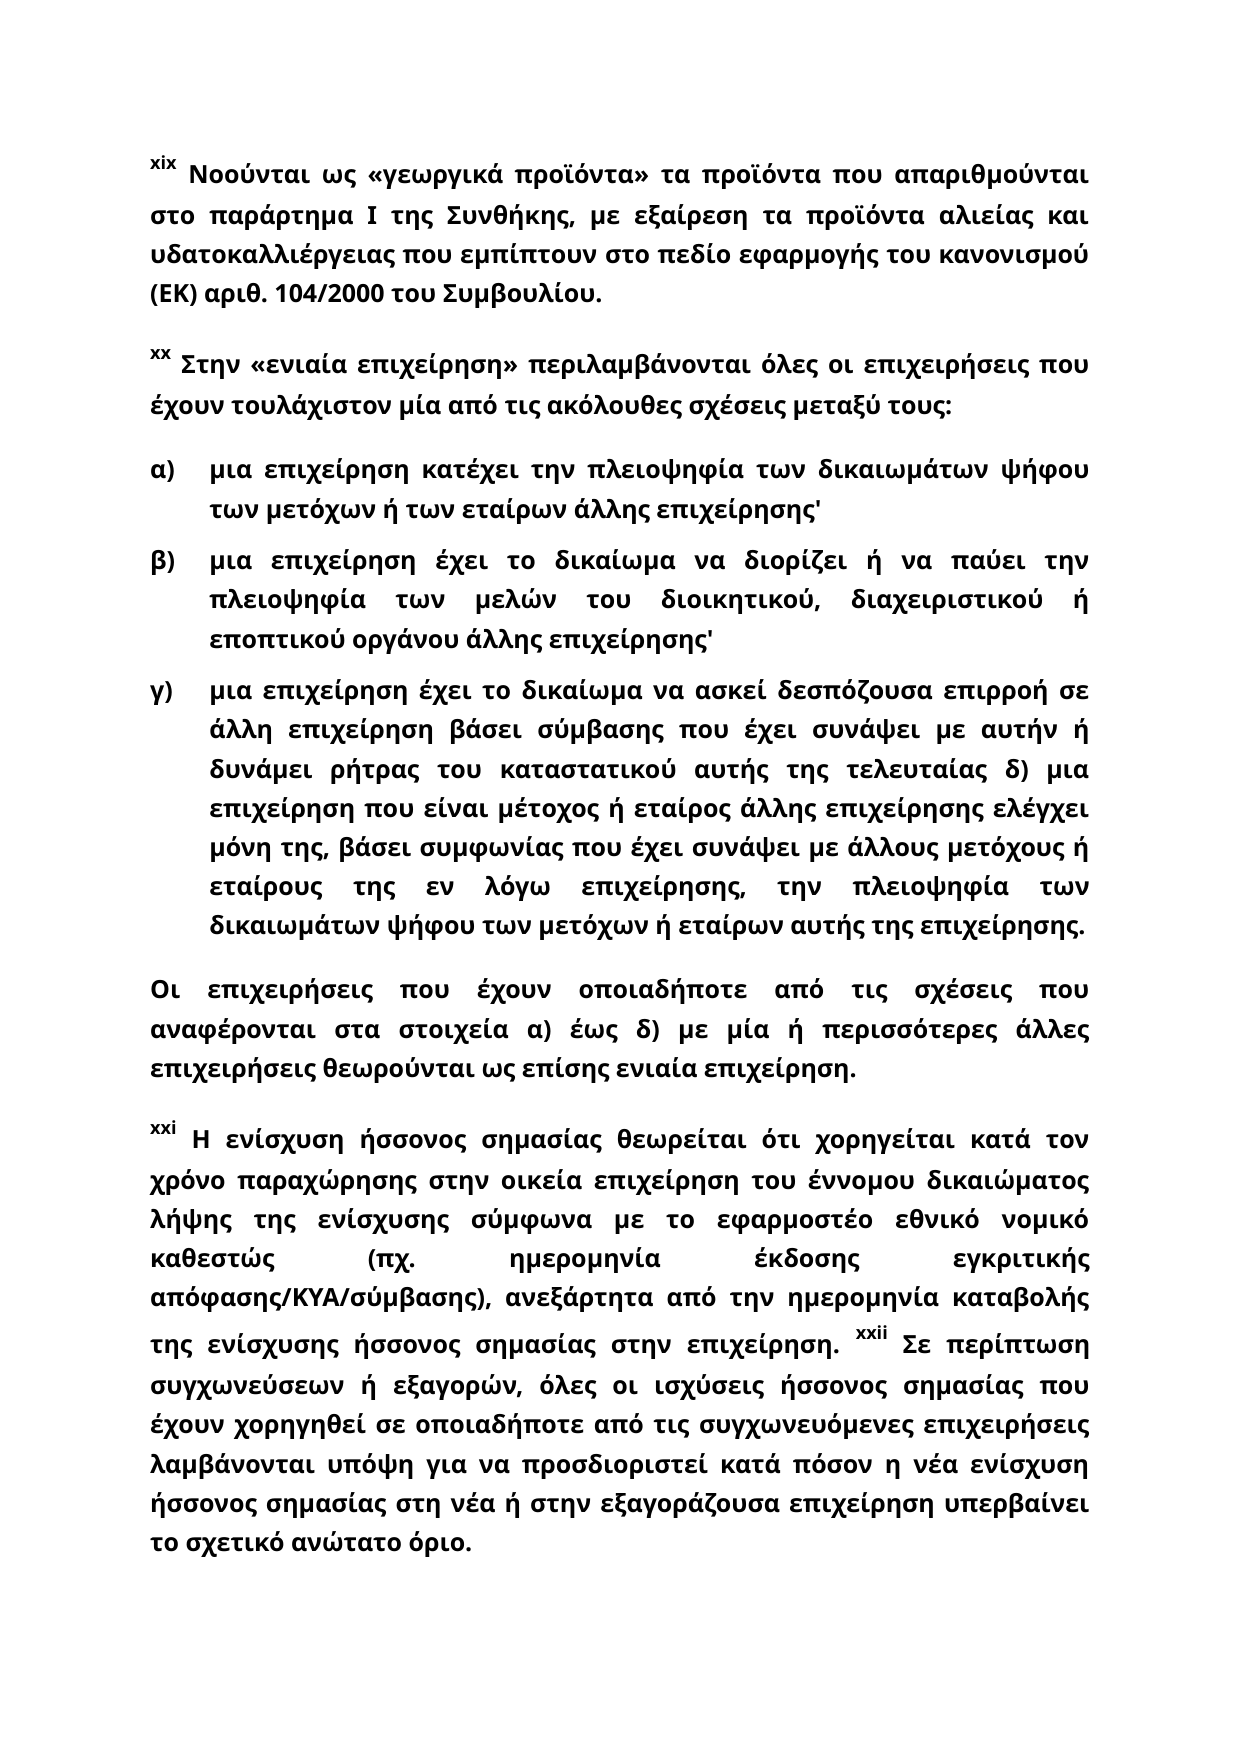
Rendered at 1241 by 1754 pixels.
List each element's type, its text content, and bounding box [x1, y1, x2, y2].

text Οι επιχειρήσεις που έχουν οποιαδήποτε από τις σχέσεις που αναφέρονται στα στοιχεία α) έως δ) με μία ή περισσότερες άλλες επιχειρήσεις θεωρούνται ως επίσης ενιαία επιχείρηση. [150, 972, 1090, 1084]
text xx Στην «ενιαία επιχείρηση» περιλαμβάνονται όλες οι επιχειρήσεις που έχουν τουλάχιστον μία από τις ακόλουθες σχέσεις μεταξύ τους: [150, 340, 1090, 422]
list γ) μια επιχείρηση έχει το δικαίωμα να ασκεί δεσπόζουσα επιρροή σε άλλη επιχείρηση βάσει σύμβασης που έχει συνάψει με αυτήν ή δυνάμει ρήτρας του καταστατικού αυτής της τελευταίας δ) μια επιχείρηση που είναι μέτοχος ή εταίρος άλλης επιχείρησης ελέγχει μόνη της, βάσει συμφωνίας που έχει συνάψει με άλλους μετόχους ή εταίρους της εν λόγω επιχείρησης, την πλειοψηφία των δικαιωμάτων ψήφου των μετόχων ή εταίρων αυτής της επιχείρησης. [150, 673, 1090, 942]
list β) μια επιχείρηση έχει το δικαίωμα να διορίζει ή να παύει την πλειοψηφία των μελών του διοικητικού, διαχειριστικού ή εποπτικού οργάνου άλλης επιχείρησης' [150, 543, 1090, 655]
text xxi Η ενίσχυση ήσσονος σημασίας θεωρείται ότι χορηγείται κατά τον χρόνο παραχώρησης στην οικεία επιχείρηση του έννομου δικαιώματος λήψης της ενίσχυσης σύμφωνα με το εφαρμοστέο εθνικό νομικό καθεστώς (πχ. ημερομηνία έκδοσης εγκριτικής απόφασης/ΚΥΑ/σύμβασης), ανεξάρτητα από την ημερομηνία καταβολής της ενίσχυσης ήσσονος σημασίας στην επιχείρηση. xxii Σε περίπτωση συγχωνεύσεων ή εξαγορών, όλες οι ισχύσεις ήσσονος σημασίας που έχουν χορηγηθεί σε οποιαδήποτε από τις συγχωνευόμενες επιχειρήσεις λαμβάνονται υπόψη για να προσδιοριστεί κατά πόσον η νέα ενίσχυση ήσσονος σημασίας στη νέα ή στην εξαγοράζουσα επιχείρηση υπερβαίνει το σχετικό ανώτατο όριο. [150, 1114, 1090, 1559]
text xix Νοούνται ως «γεωργικά προϊόντα» τα προϊόντα που απαριθμούνται στο παράρτημα I της Συνθήκης, με εξαίρεση τα προϊόντα αλιείας και υδατοκαλλιέργειας που εμπίπτουν στο πεδίο εφαρμογής του κανονισμού (ΕΚ) αριθ. 104/2000 του Συμβουλίου. [150, 150, 1090, 310]
list α) μια επιχείρηση κατέχει την πλειοψηφία των δικαιωμάτων ψήφου των μετόχων ή των εταίρων άλλης επιχείρησης' [150, 452, 1090, 525]
